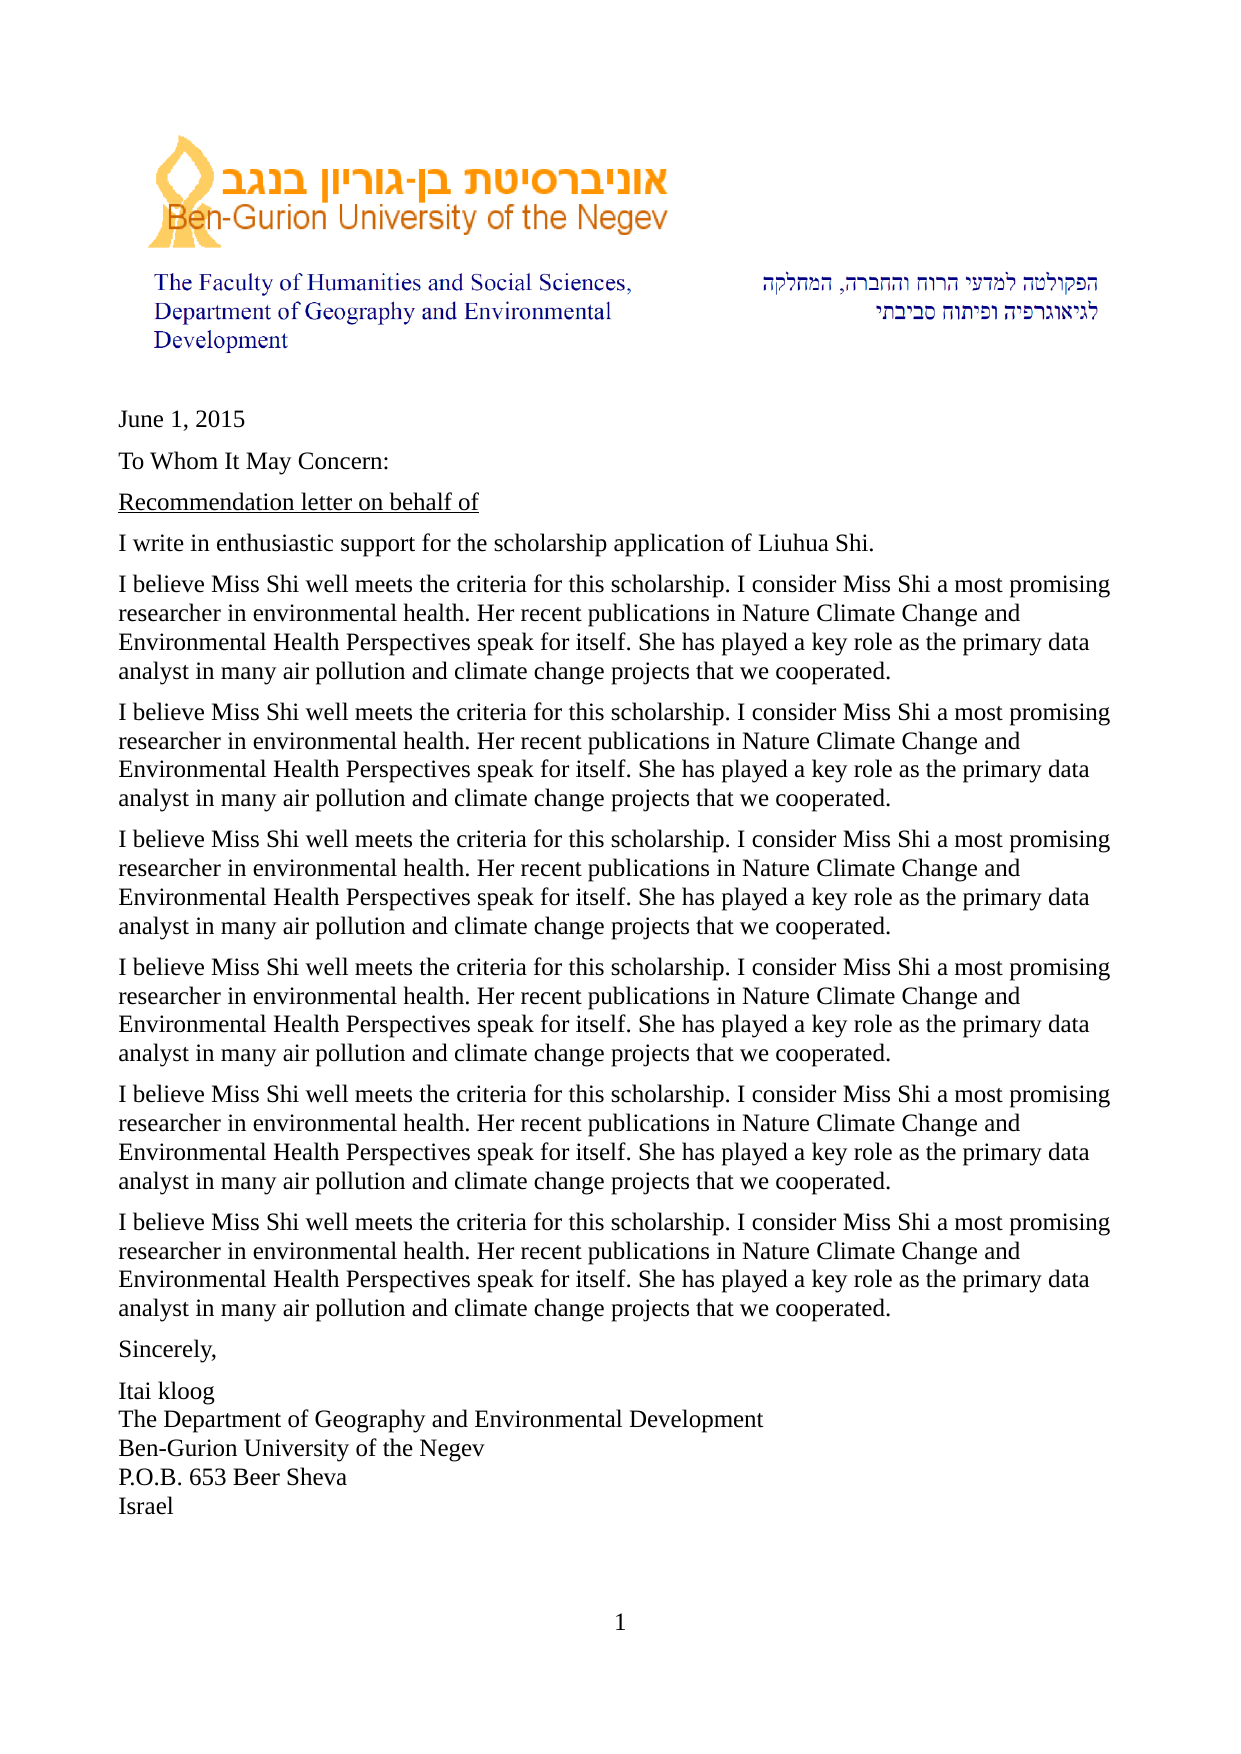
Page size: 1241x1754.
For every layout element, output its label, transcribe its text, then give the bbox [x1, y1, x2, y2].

text To Whom It May Concern: [118, 446, 1122, 474]
text June 1, 2015 [118, 404, 1122, 433]
text Sincerely, [118, 1334, 1122, 1363]
text Itai kloog The Department of Geography and Environmental Development Ben-Gurion University of the Negev P.O.B. 653 Beer Sheva Israel [118, 1376, 1122, 1548]
text I believe Miss Shi well meets the criteria for this scholarship. I consider Miss Shi a most promising researcher in environmental health. Her recent publications in Nature Climate Change and Environmental Health Perspectives speak for itself. She has played a key role as the primary data analyst in many air pollution and climate change projects that we cooperated. [118, 697, 1122, 812]
text Recommendation letter on behalf of [118, 487, 1122, 516]
text I write in enthusiastic support for the scholarship application of Liuhua Shi. [118, 528, 1122, 557]
text I believe Miss Shi well meets the criteria for this scholarship. I consider Miss Shi a most promising researcher in environmental health. Her recent publications in Nature Climate Change and Environmental Health Perspectives speak for itself. She has played a key role as the primary data analyst in many air pollution and climate change projects that we cooperated. [118, 1079, 1122, 1194]
text I believe Miss Shi well meets the criteria for this scholarship. I consider Miss Shi a most promising researcher in environmental health. Her recent publications in Nature Climate Change and Environmental Health Perspectives speak for itself. She has played a key role as the primary data analyst in many air pollution and climate change projects that we cooperated. [118, 824, 1122, 939]
text I believe Miss Shi well meets the criteria for this scholarship. I consider Miss Shi a most promising researcher in environmental health. Her recent publications in Nature Climate Change and Environmental Health Perspectives speak for itself. She has played a key role as the primary data analyst in many air pollution and climate change projects that we cooperated. [118, 952, 1122, 1067]
text I believe Miss Shi well meets the criteria for this scholarship. I consider Miss Shi a most promising researcher in environmental health. Her recent publications in Nature Climate Change and Environmental Health Perspectives speak for itself. She has played a key role as the primary data analyst in many air pollution and climate change projects that we cooperated. [118, 569, 1122, 684]
text I believe Miss Shi well meets the criteria for this scholarship. I consider Miss Shi a most promising researcher in environmental health. Her recent publications in Nature Climate Change and Environmental Health Perspectives speak for itself. She has played a key role as the primary data analyst in many air pollution and climate change projects that we cooperated. [118, 1207, 1122, 1322]
